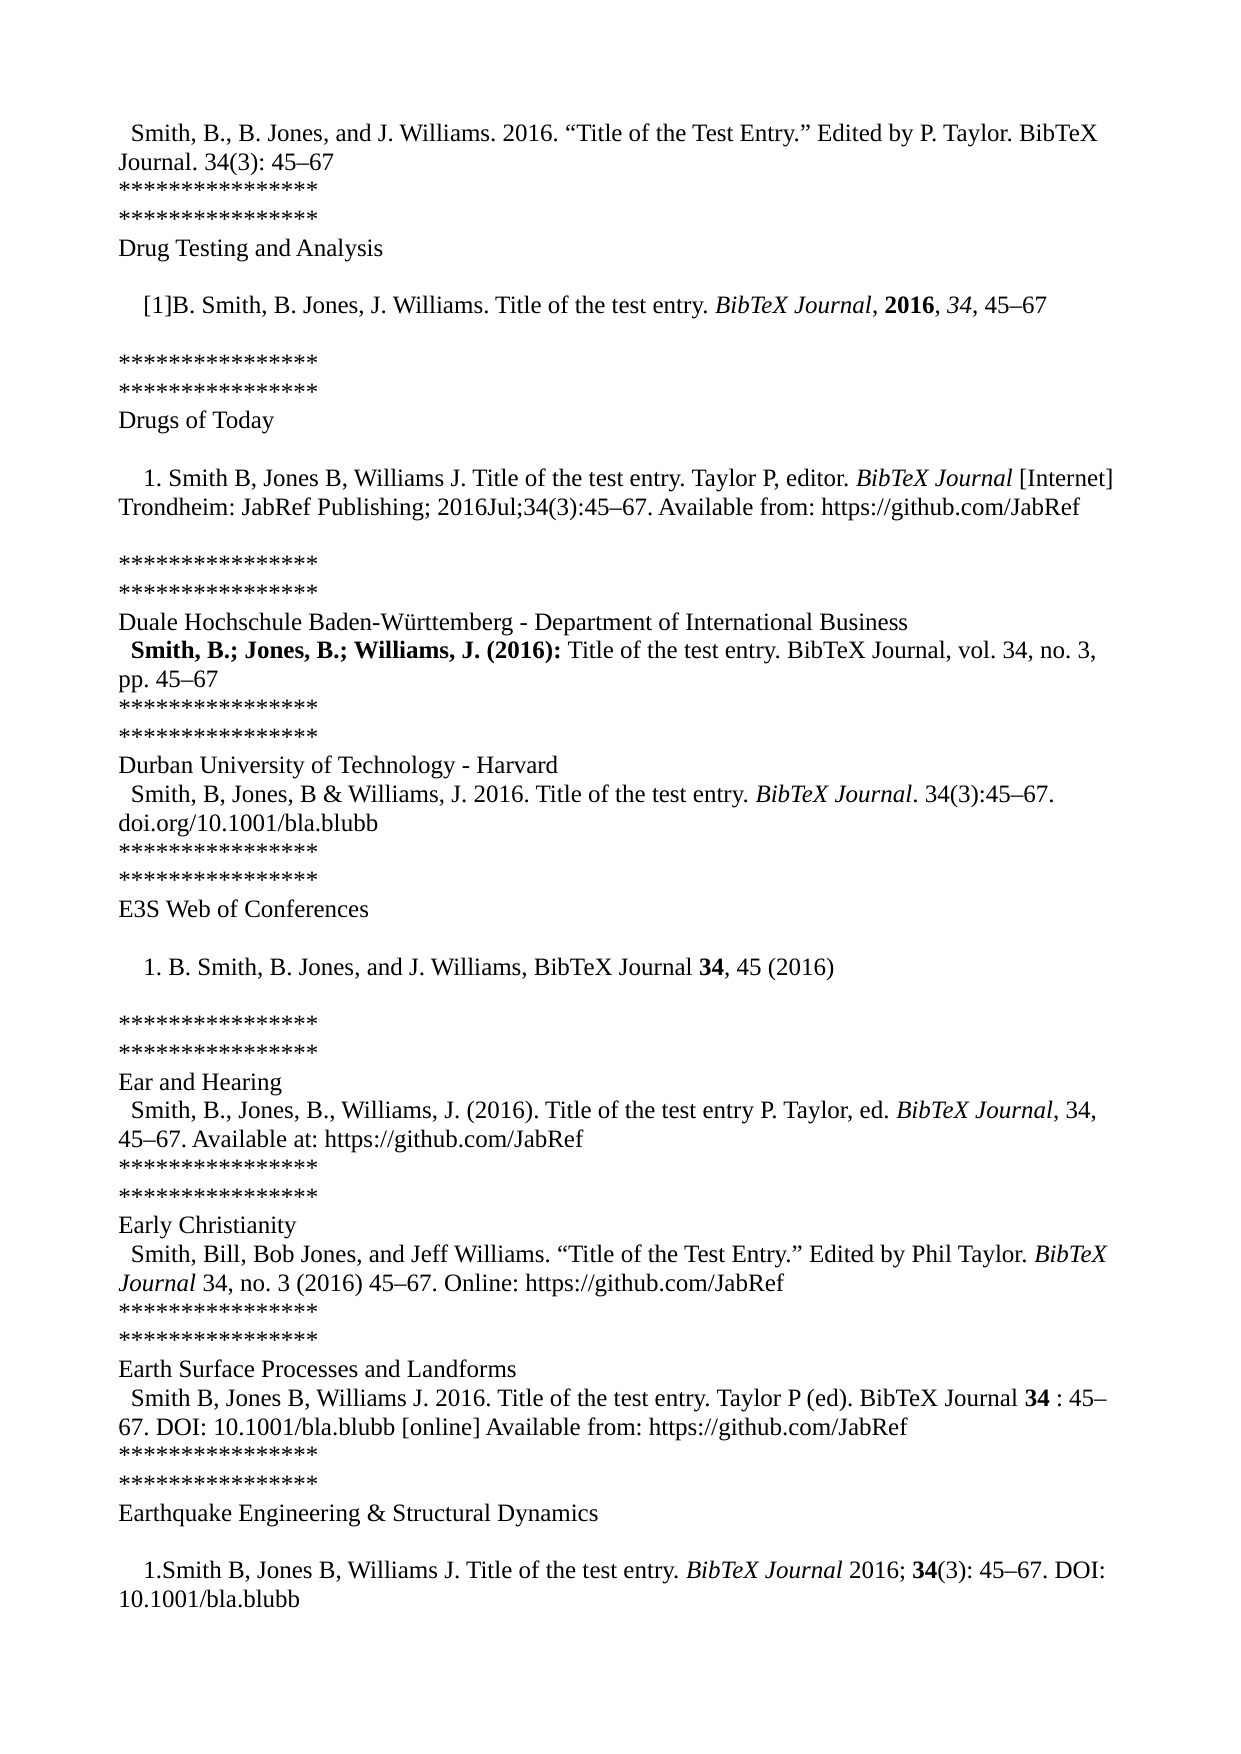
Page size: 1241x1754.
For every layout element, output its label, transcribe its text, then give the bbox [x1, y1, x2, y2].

text **************** **************** Drugs of Today 1. Smith B, Jones B, Williams J. Title of the test entry. Taylor P, editor. BibTeX Journal [Internet] Trondheim: JabRef Publishing; 2016Jul;34(3):45–67. Available from: https://github.com/JabRef **************** **************** Duale Hochschule Baden-Württemberg - Department of International Business Smith, B.; Jones, B.; Williams, J. (2016): Title of the test entry. BibTeX Journal, vol. 34, no. 3, pp. 45–67 [118, 319, 1122, 693]
text **************** **************** Drug Testing and Analysis [1]B. Smith, B. Jones, J. Williams. Title of the test entry. BibTeX Journal, 2016, 34, 45–67 [118, 176, 1122, 319]
text **************** **************** E3S Web of Conferences 1. B. Smith, B. Jones, and J. Williams, BibTeX Journal 34, 45 (2016) **************** **************** Ear and Hearing Smith, B., Jones, B., Williams, J. (2016). Title of the test entry P. Taylor, ed. BibTeX Journal, 34, 45–67. Available at: https://github.com/JabRef [118, 837, 1122, 1153]
text Smith, B., B. Jones, and J. Williams. 2016. “Title of the Test Entry.” Edited by P. Taylor. BibTeX Journal. 34(3): 45–67 [118, 118, 1122, 176]
text **************** **************** Earth Surface Processes and Landforms Smith B, Jones B, Williams J. 2016. Title of the test entry. Taylor P (ed). BibTeX Journal 34 : 45–67. DOI: 10.1001/bla.blubb [online] Available from: https://github.com/JabRef **************** **************** Earthquake Engineering & Structural Dynamics 1.Smith B, Jones B, Williams J. Title of the test entry. BibTeX Journal 2016; 34(3): 45–67. DOI: 10.1001/bla.blubb [118, 1297, 1122, 1613]
text **************** **************** Early Christianity Smith, Bill, Bob Jones, and Jeff Williams. “Title of the Test Entry.” Edited by Phil Taylor. BibTeX Journal 34, no. 3 (2016) 45–67. Online: https://github.com/JabRef [118, 1153, 1122, 1297]
text **************** **************** Durban University of Technology - Harvard Smith, B, Jones, B & Williams, J. 2016. Title of the test entry. BibTeX Journal. 34(3):45–67. doi.org/10.1001/bla.blubb [118, 693, 1122, 837]
